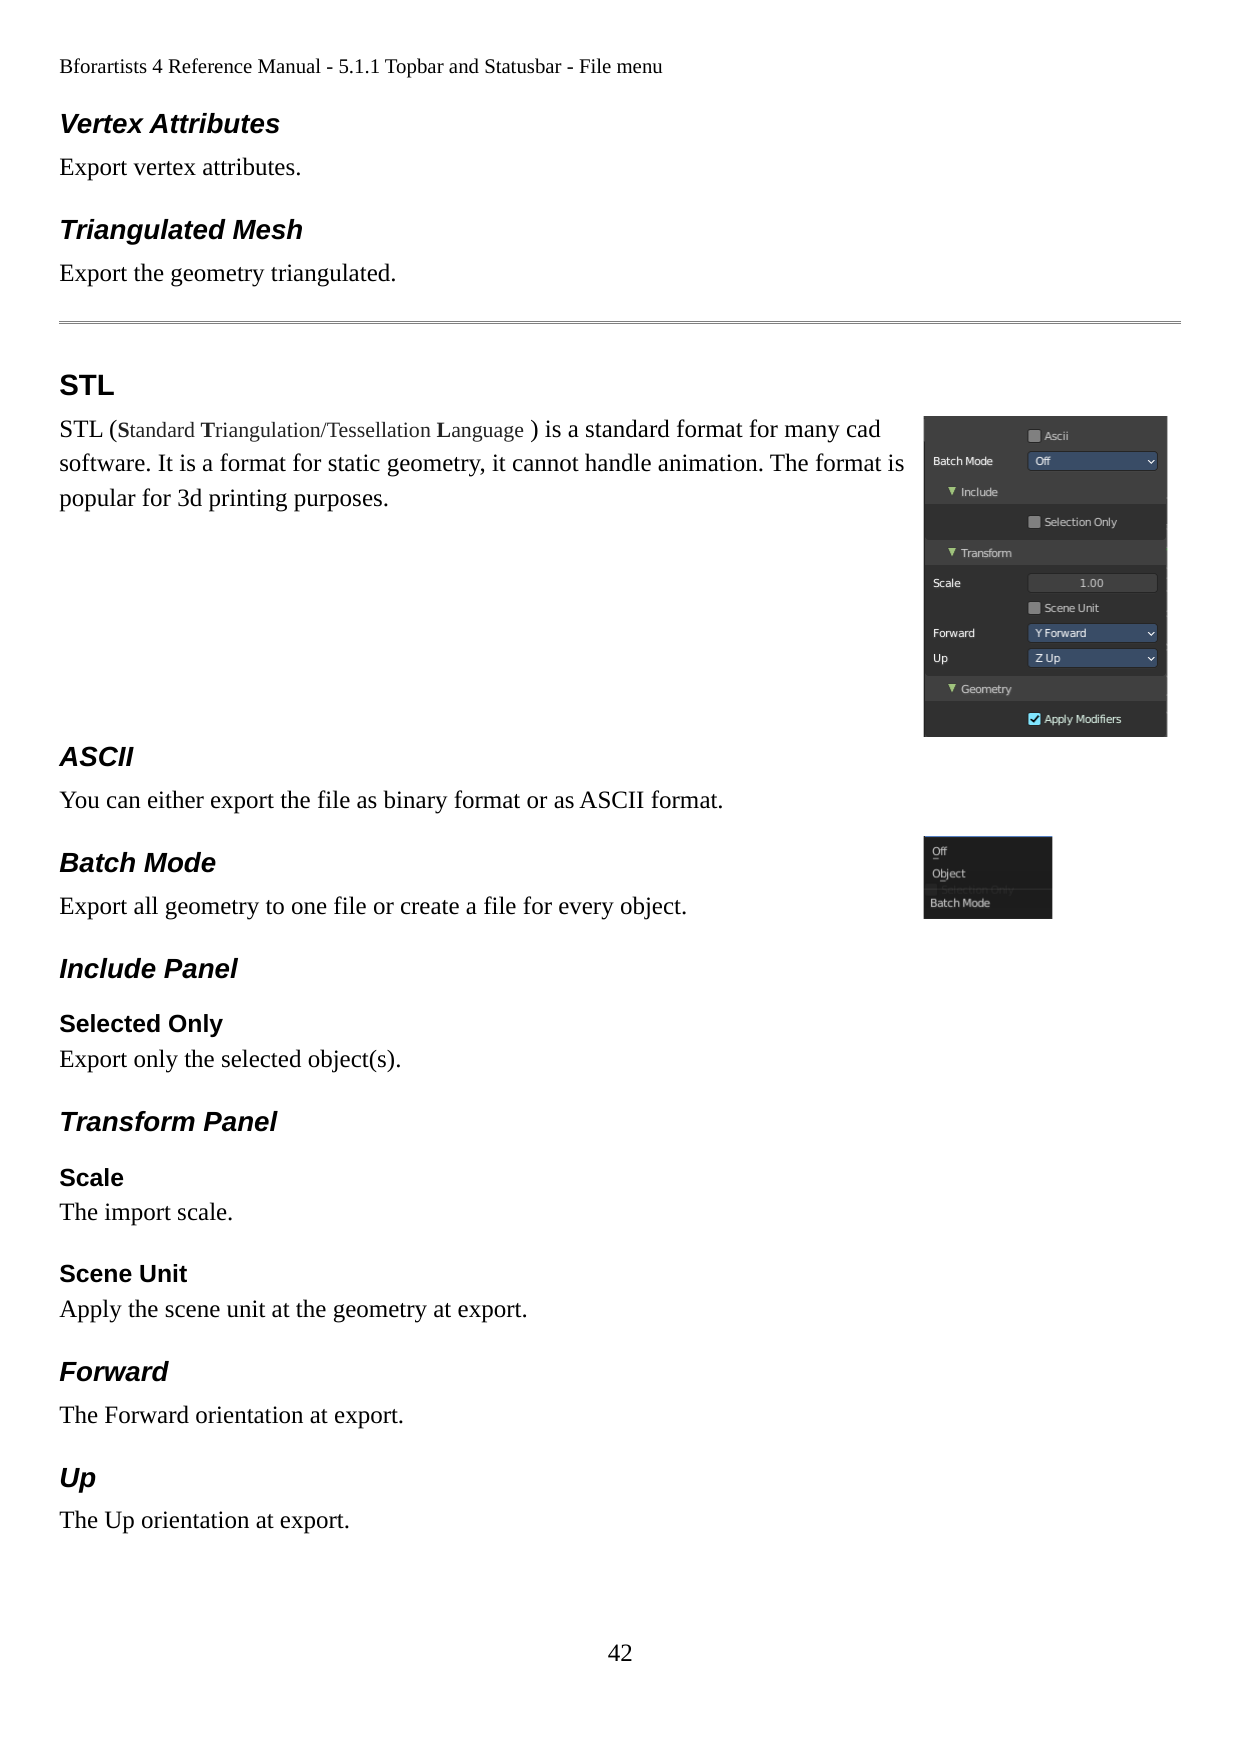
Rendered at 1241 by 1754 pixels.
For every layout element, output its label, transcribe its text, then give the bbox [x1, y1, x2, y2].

text You can either export the file as binary format or as ASCII format. [59, 785, 1181, 814]
text Export the geometry triangulated. [59, 258, 1181, 287]
text STL (Standard Triangulation/Tessellation Language ) is a standard format for many cad software. It is a format for static geometry, it cannot handle animation. The format is popular for 3d printing purposes. [59, 414, 1181, 512]
text Apply the scene unit at the geometry at export. [59, 1294, 1181, 1322]
subtitle ASCII [59, 741, 1181, 772]
subtitle Triangulated Mesh [59, 213, 1181, 245]
subtitle Up [59, 1461, 1181, 1493]
subtitle Selected Only [59, 1009, 1181, 1038]
subtitle Batch Mode [59, 847, 923, 878]
subtitle Transform Panel [59, 1106, 1181, 1138]
subtitle STL [59, 368, 1181, 401]
subtitle Forward [59, 1355, 1181, 1387]
text Export all geometry to one file or create a file for every object. [59, 891, 1181, 920]
subtitle Scene Unit [59, 1259, 1181, 1287]
picture [923, 836, 1053, 919]
subtitle Scale [59, 1163, 1181, 1191]
text Export vertex attributes. [59, 152, 1181, 181]
subtitle Vertex Attributes [59, 107, 1181, 139]
text The Up orientation at export. [59, 1506, 1181, 1534]
text The Forward orientation at export. [59, 1400, 1181, 1428]
subtitle Include Panel [59, 952, 1181, 984]
subtitle [1053, 847, 1181, 878]
text The import scale. [59, 1197, 1181, 1226]
text Export only the selected object(s). [59, 1044, 1181, 1073]
picture [923, 416, 1168, 737]
